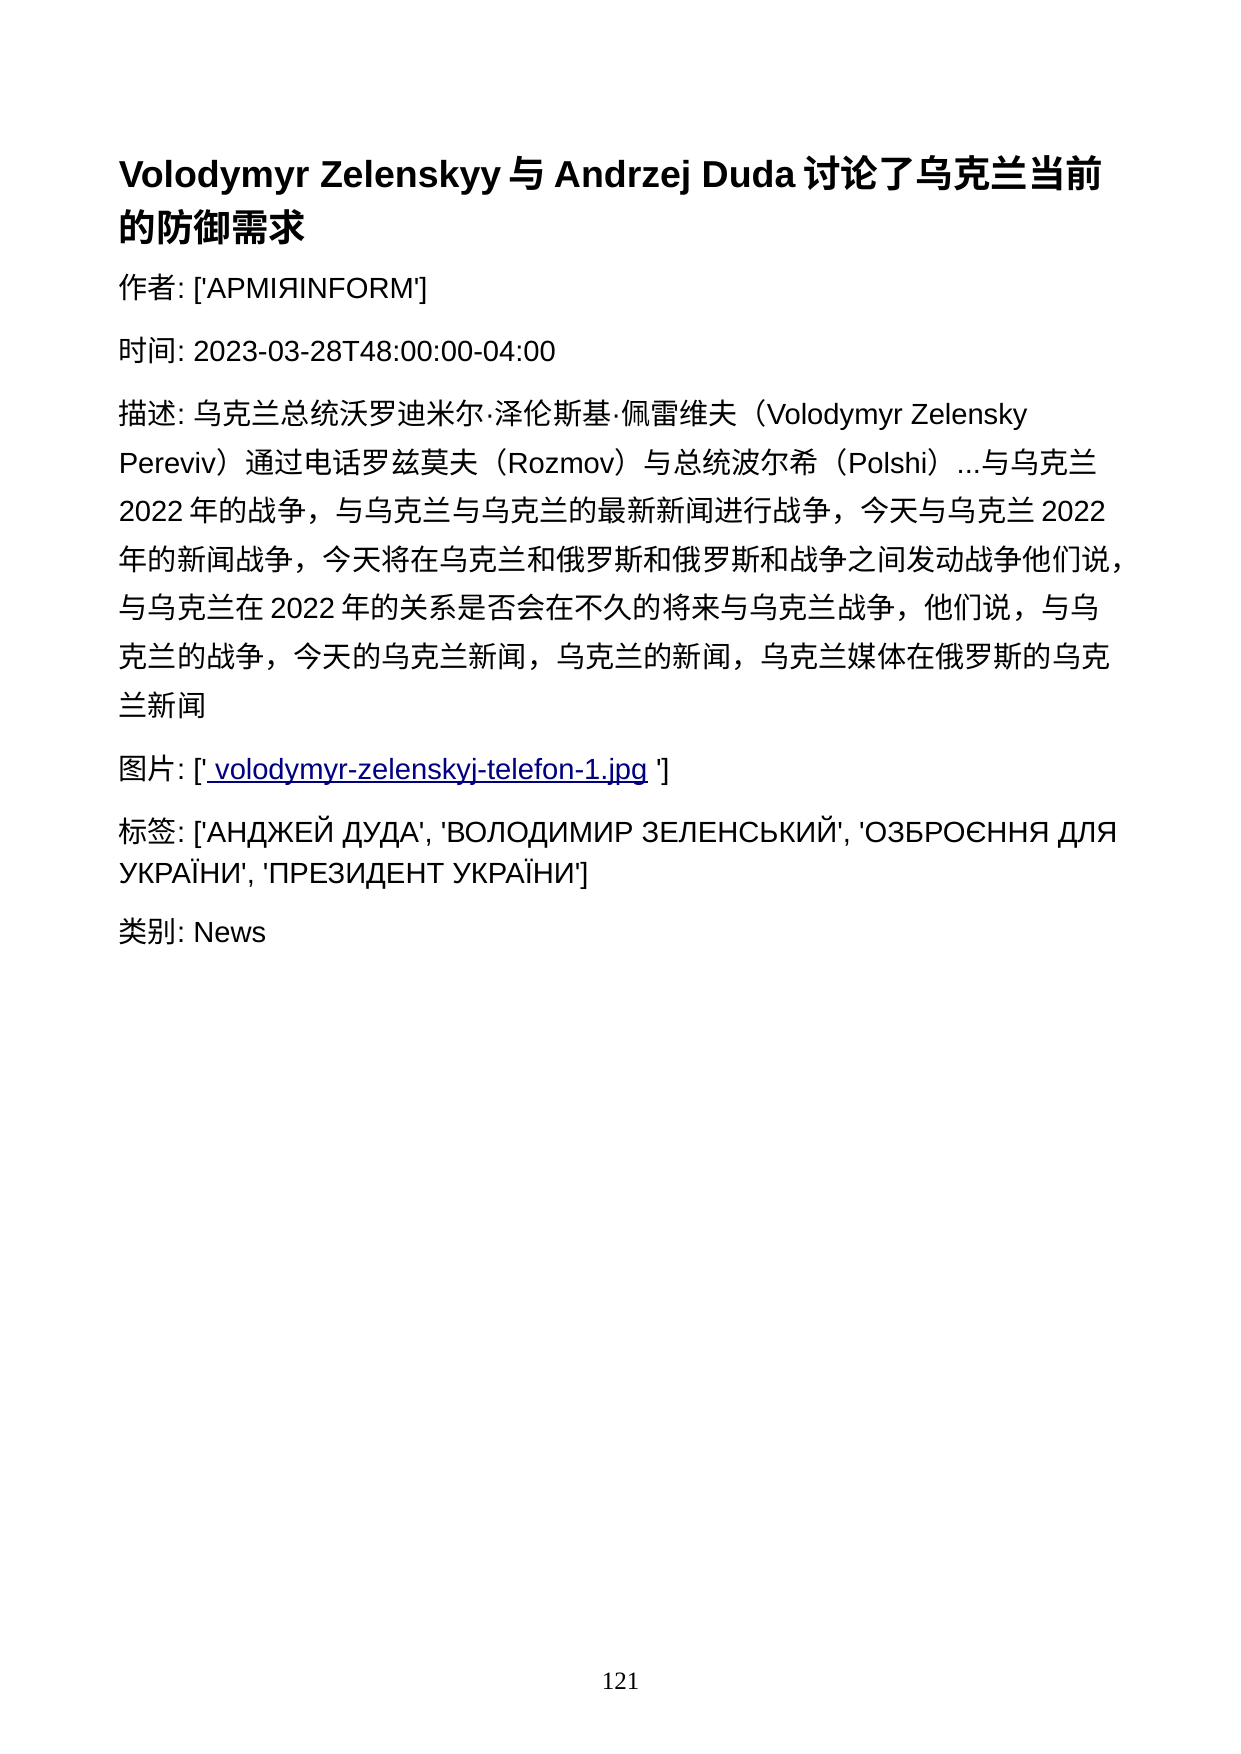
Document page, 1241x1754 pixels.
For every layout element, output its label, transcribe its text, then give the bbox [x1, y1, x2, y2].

text 图片: [' volodymyr-zelenskyj-telefon-1.jpg '] [118, 745, 1122, 787]
text 标签: ['АНДЖЕЙ ДУДА', 'ВОЛОДИМИР ЗЕЛЕНСЬКИЙ', 'ОЗБРОЄННЯ ДЛЯ УКРАЇНИ', 'ПРЕЗИДЕНТ УКРАЇНИ'] [118, 808, 1122, 889]
text 作者: ['АРМІЯINFORM'] [118, 264, 1122, 307]
subtitle Volodymyr Zelenskyy与Andrzej Duda讨论了乌克兰当前的防御需求 [118, 143, 1122, 252]
text 类别: News [118, 909, 1122, 951]
text 时间: 2023-03-28T48:00:00-04:00 [118, 328, 1122, 370]
text 描述: 乌克兰总统沃罗迪米尔·泽伦斯基·佩雷维夫（Volodymyr Zelensky Pereviv）通过电话罗兹莫夫（Rozmov）与总统波尔希（Polshi）...与乌克兰2022年的战争，与乌克兰与乌克兰的最新新闻进行战争，今天与乌克兰2022年的新闻战争，今天将在乌克兰和俄罗斯和俄罗斯和战争之间发动战争他们说，与乌克兰在2022年的关系是否会在不久的将来与乌克兰战争，他们说，与乌克兰的战争，今天的乌克兰新闻，乌克兰的新闻，乌克兰媒体在俄罗斯的乌克兰新闻 [118, 391, 1122, 724]
